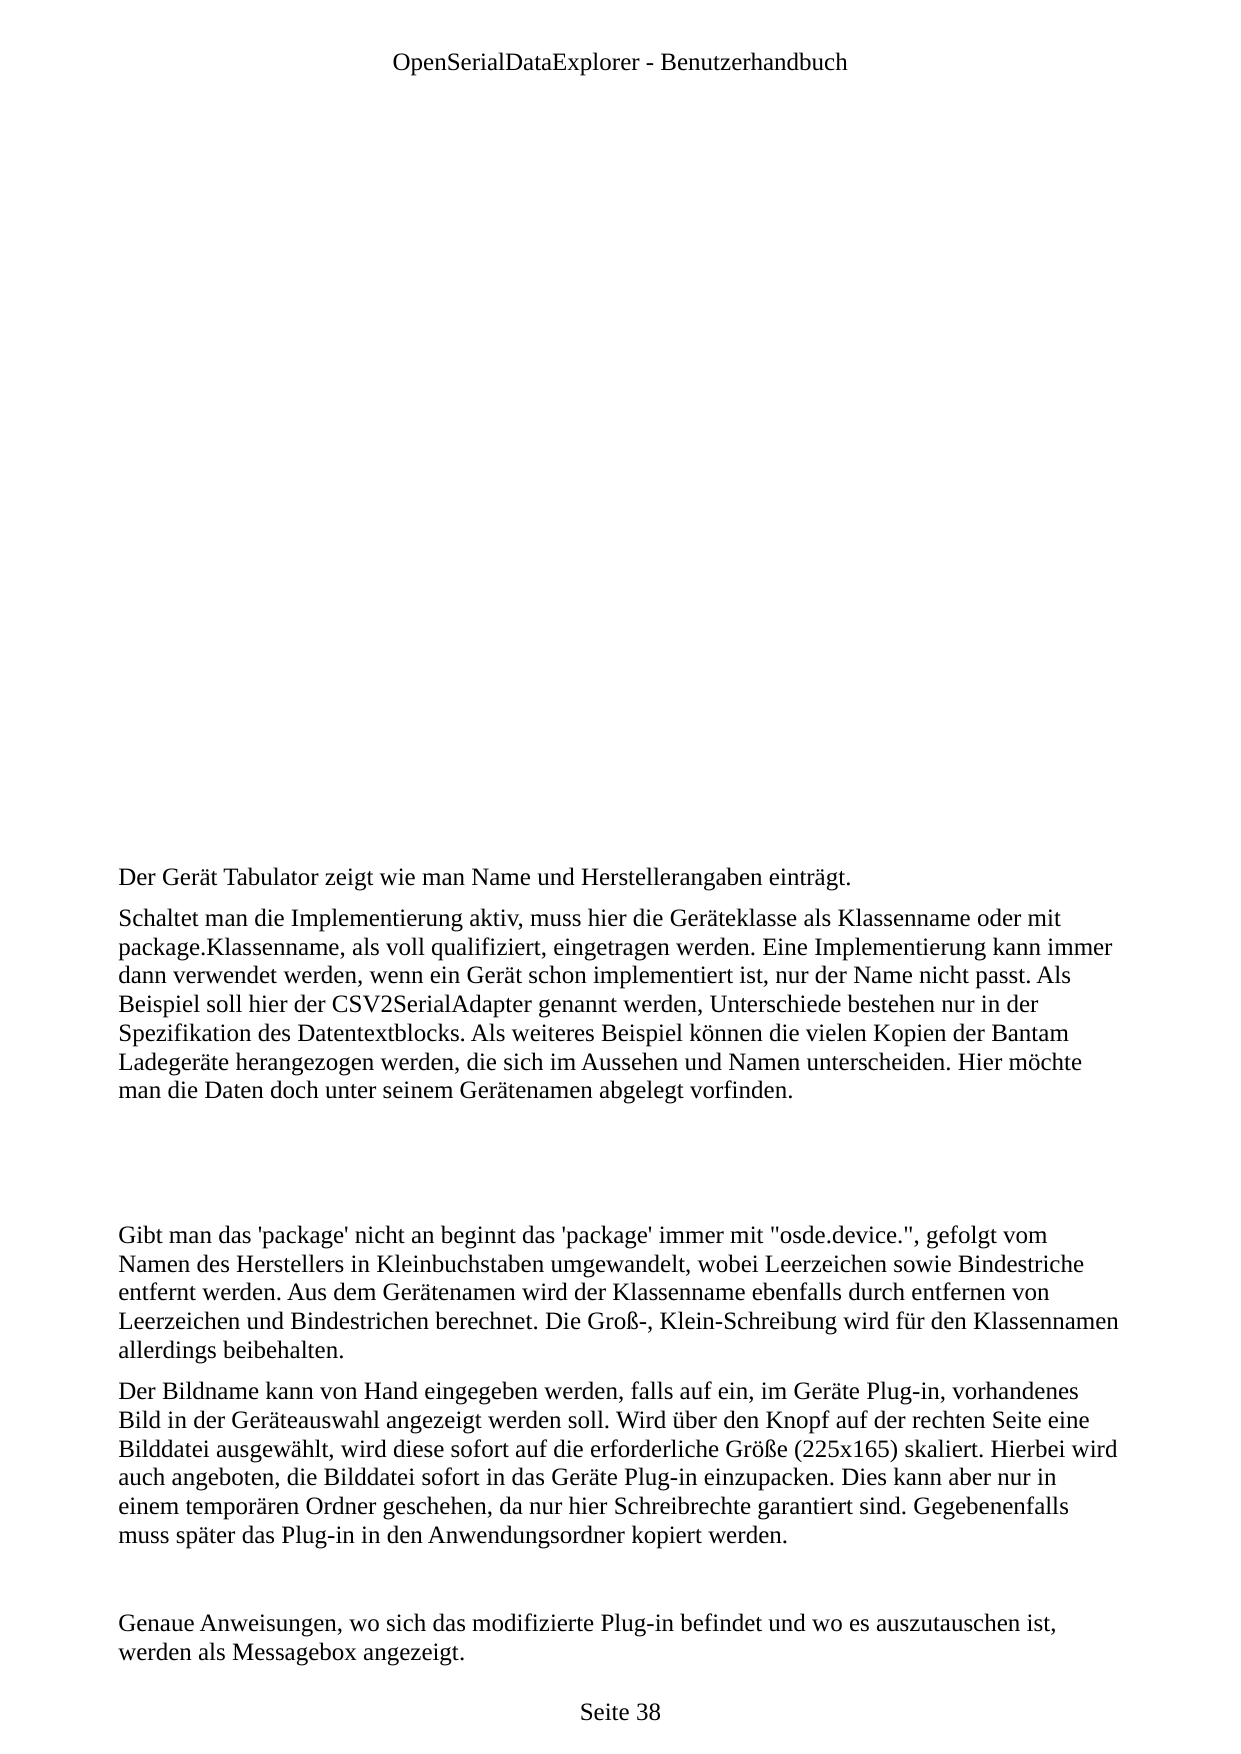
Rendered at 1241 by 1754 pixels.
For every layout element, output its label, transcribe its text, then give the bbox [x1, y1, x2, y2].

text Der Bildname kann von Hand eingegeben werden, falls auf ein, im Geräte Plug-in, vorhandenes Bild in der Geräteauswahl angezeigt werden soll. Wird über den Knopf auf der rechten Seite eine Bilddatei ausgewählt, wird diese sofort auf die erforderliche Größe (225x165) skaliert. Hierbei wird auch angeboten, die Bilddatei sofort in das Geräte Plug-in einzupacken. Dies kann aber nur in einem temporären Ordner geschehen, da nur hier Schreibrechte garantiert sind. Gegebenenfalls muss später das Plug-in in den Anwendungsordner kopiert werden. Genaue Anweisungen, wo sich das modifizierte Plug-in befindet und wo es auszutauschen ist, werden als Messagebox angezeigt. [118, 1376, 1122, 1666]
text Der Gerät Tabulator zeigt wie man Name und Herstellerangaben einträgt. [118, 862, 1122, 890]
text Schaltet man die Implementierung aktiv, muss hier die Geräteklasse als Klassenname oder mit package.Klassenname, als voll qualifiziert, eingetragen werden. Eine Implementierung kann immer dann verwendet werden, wenn ein Gerät schon implementiert ist, nur der Name nicht passt. Als Beispiel soll hier der CSV2SerialAdapter genannt werden, Unterschiede bestehen nur in der Spezifikation des Datentextblocks. Als weiteres Beispiel können die vielen Kopien der Bantam Ladegeräte herangezogen werden, die sich im Aussehen und Namen unterscheiden. Hier möchte man die Daten doch unter seinem Gerätenamen abgelegt vorfinden. Gibt man das 'package' nicht an beginnt das 'package' immer mit "osde.device.", gefolgt vom Namen des Herstellers in Kleinbuchstaben umgewandelt, wobei Leerzeichen sowie Bindestriche entfernt werden. Aus dem Gerätenamen wird der Klassenname ebenfalls durch entfernen von Leerzeichen und Bindestrichen berechnet. Die Groß-, Klein-Schreibung wird für den Klassennamen allerdings beibehalten. [118, 903, 1122, 1364]
